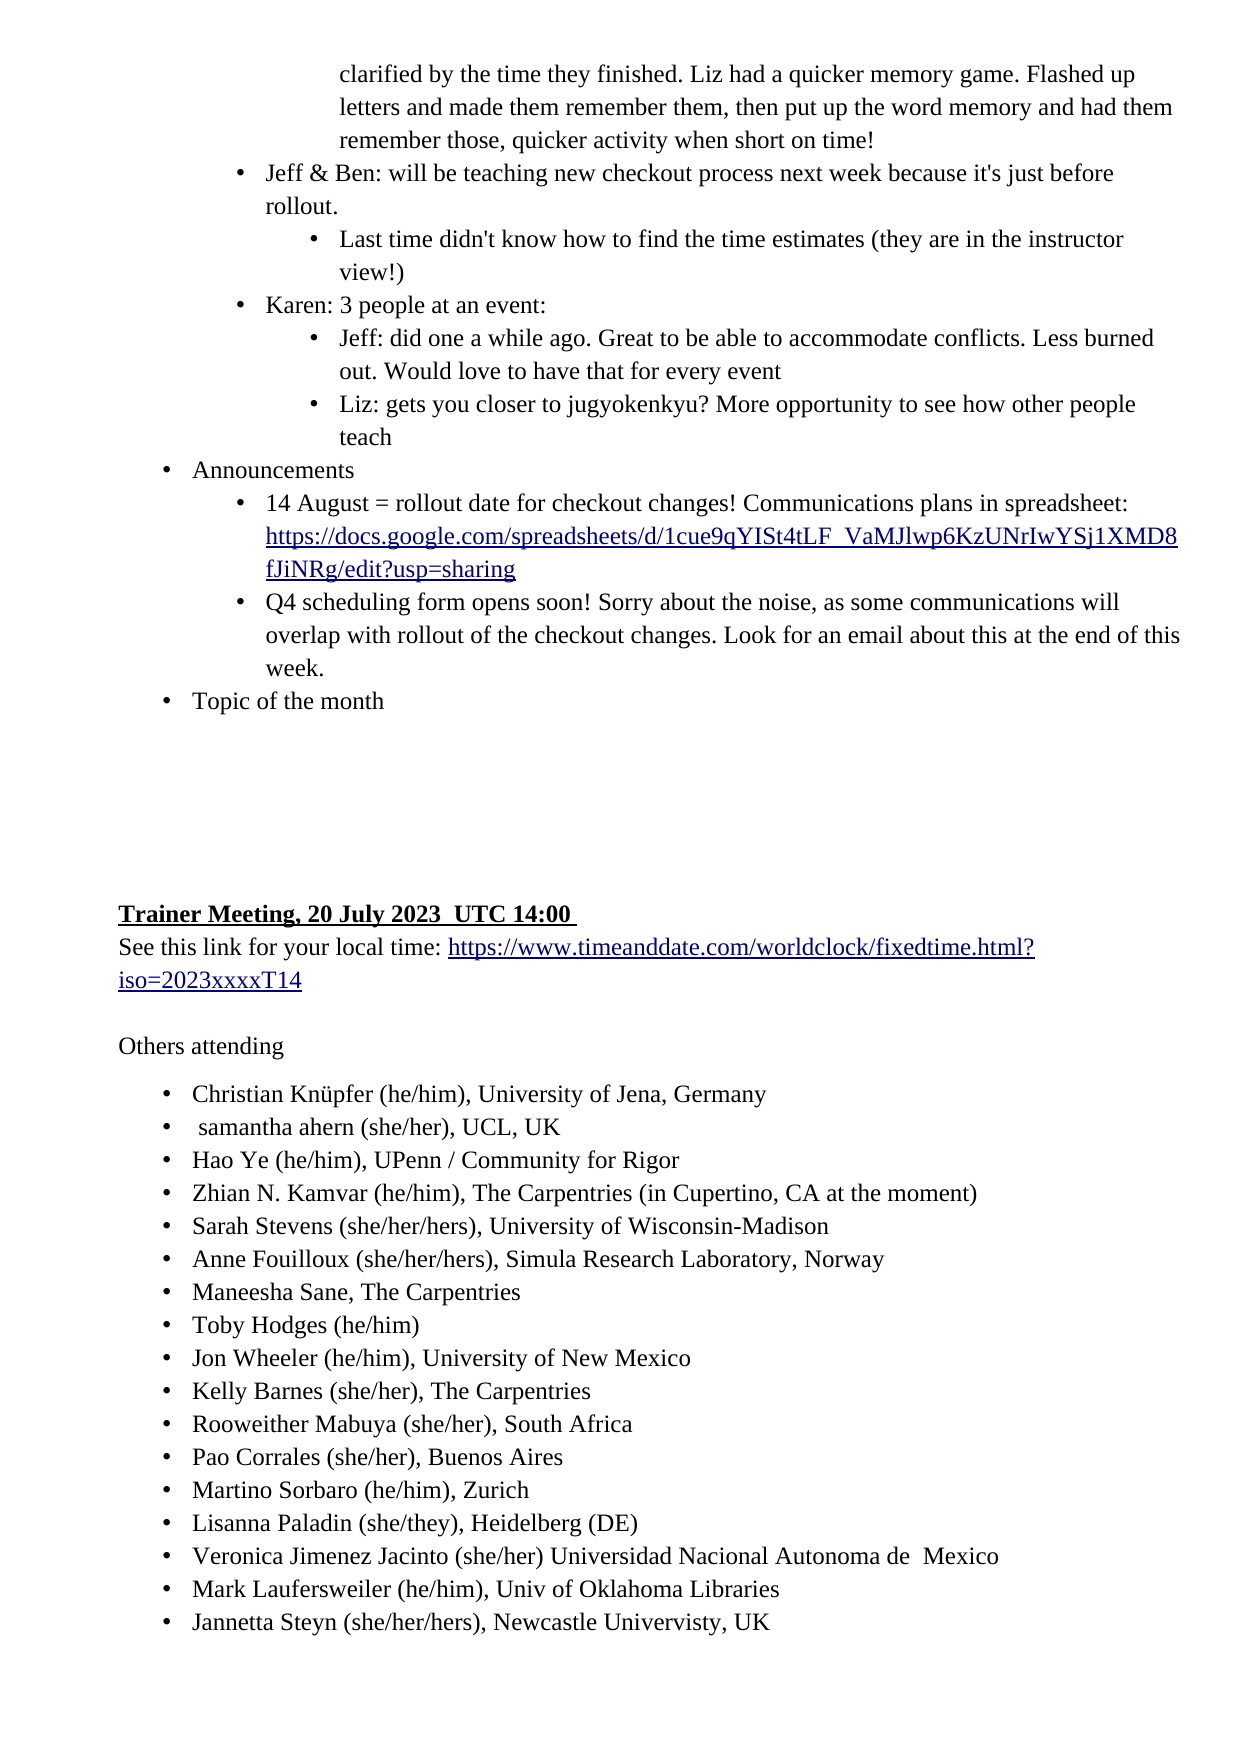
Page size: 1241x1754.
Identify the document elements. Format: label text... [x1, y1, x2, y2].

list 14 August = rollout date for checkout changes! Communications plans in spreadsheet: https://docs.google.com/spreadsheets/d/1cue9qYISt4tLF_VaMJlwp6KzUNrIwYSj1XMD8fJiNRg/edit?usp=sharing [236, 488, 1181, 583]
text Trainer Meeting, 20 July 2023 UTC 14:00 See this link for your local time: https://www.timeanddate.com/worldclock/fixedtime.html?iso=2023xxxxT14 Others attending [118, 734, 1181, 1060]
list Jeff: did one a while ago. Great to be able to accommodate conflicts. Less burned out. Would love to have that for every event [309, 323, 1181, 385]
list Jeff & Ben: will be teaching new checkout process next week because it's just before rollout. [236, 158, 1181, 220]
list Lisanna Paladin (she/they), Heidelberg (DE) [162, 1508, 1181, 1537]
list Pao Corrales (she/her), Buenos Aires [162, 1442, 1181, 1471]
list Q4 scheduling form opens soon! Sorry about the noise, as some communications will overlap with rollout of the checkout changes. Look for an email about this at the end of this week. [236, 587, 1181, 682]
list Jon Wheeler (he/him), University of New Mexico [162, 1343, 1181, 1372]
list samantha ahern (she/her), UCL, UK [162, 1112, 1181, 1141]
list Toby Hodges (he/him) [162, 1310, 1181, 1339]
list Topic of the month [162, 686, 1181, 715]
list Jannetta Steyn (she/her/hers), Newcastle Univervisty, UK [162, 1607, 1181, 1636]
list Announcements [162, 455, 1181, 484]
list Mark Laufersweiler (he/him), Univ of Oklahoma Libraries [162, 1574, 1181, 1603]
list Hao Ye (he/him), UPenn / Community for Rigor [162, 1145, 1181, 1174]
list Martino Sorbaro (he/him), Zurich [162, 1475, 1181, 1504]
list Christian Knüpfer (he/him), University of Jena, Germany [162, 1079, 1181, 1108]
list Kelly Barnes (she/her), The Carpentries [162, 1376, 1181, 1405]
text [118, 1655, 1181, 1683]
list Zhian N. Kamvar (he/him), The Carpentries (in Cupertino, CA at the moment) [162, 1178, 1181, 1207]
list clarified by the time they finished. Liz had a quicker memory game. Flashed up letters and made them remember them, then put up the word memory and had them remember those, quicker activity when short on time! [309, 59, 1181, 154]
list Sarah Stevens (she/her/hers), University of Wisconsin-Madison [162, 1211, 1181, 1240]
list Karen: 3 people at an event: [236, 290, 1181, 319]
list Veronica Jimenez Jacinto (she/her) Universidad Nacional Autonoma de Mexico [162, 1541, 1181, 1570]
list Maneesha Sane, The Carpentries [162, 1277, 1181, 1306]
list Anne Fouilloux (she/her/hers), Simula Research Laboratory, Norway [162, 1244, 1181, 1273]
list Rooweither Mabuya (she/her), South Africa [162, 1409, 1181, 1438]
list Liz: gets you closer to jugyokenkyu? More opportunity to see how other people teach [309, 389, 1181, 451]
list Last time didn't know how to find the time estimates (they are in the instructor view!) [309, 224, 1181, 286]
